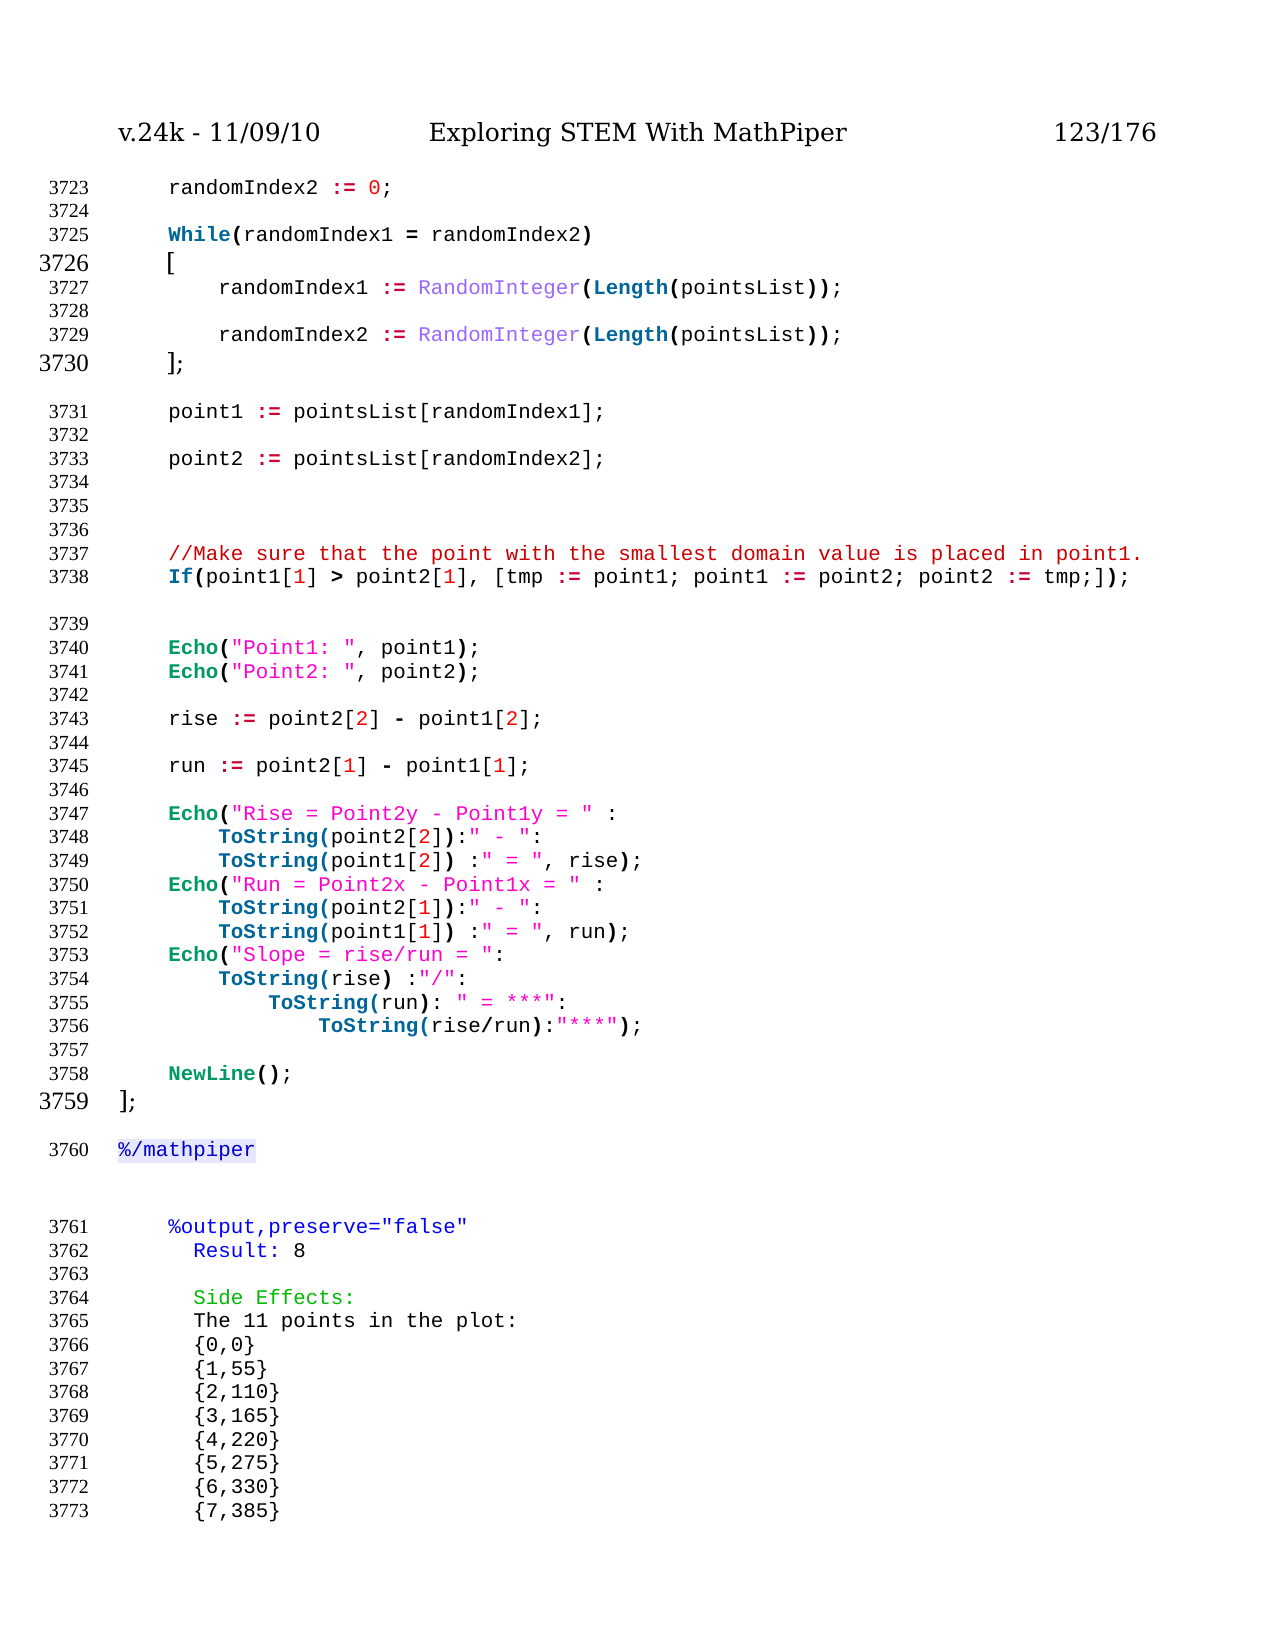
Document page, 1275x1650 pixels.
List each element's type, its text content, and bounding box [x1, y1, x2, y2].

text {4,220} [118, 1429, 1157, 1452]
text rise := point2[2] - point1[2]; [118, 708, 1157, 732]
text Echo("Slope = rise/run = ": [118, 944, 1157, 968]
text Echo("Rise = Point2y - Point1y = " : [118, 803, 1157, 826]
text [ [118, 248, 1157, 277]
text {1,55} [118, 1358, 1157, 1381]
text While(randomIndex1 = randomIndex2) [118, 224, 1157, 248]
text ToString(point2[1]):" - ": [118, 897, 1157, 921]
text {2,110} [118, 1381, 1157, 1405]
text ToString(point1[1]) :" = ", run); [118, 921, 1157, 944]
text ToString(point1[2]) :" = ", rise); [118, 850, 1157, 873]
text {6,330} [118, 1476, 1157, 1500]
text Result: 8 [118, 1239, 1157, 1263]
text randomIndex2 := 0; [118, 177, 1157, 200]
text {5,275} [118, 1452, 1157, 1476]
text ToString(point2[2]):" - ": [118, 826, 1157, 850]
text The 11 points in the plot: [118, 1311, 1157, 1334]
text %/mathpiper [118, 1139, 1157, 1163]
text point2 := pointsList[randomIndex2]; [118, 448, 1157, 472]
text If(point1[1] > point2[1], [tmp := point1; point1 := point2; point2 := tmp;]); [118, 566, 1157, 590]
text {7,385} [118, 1500, 1157, 1523]
text ToString(rise) :"/": [118, 968, 1157, 992]
text Echo("Point2: ", point2); [118, 661, 1157, 684]
text Echo("Run = Point2x - Point1x = " : [118, 873, 1157, 897]
text randomIndex2 := RandomInteger(Length(pointsList)); [118, 324, 1157, 348]
text {0,0} [118, 1334, 1157, 1358]
text ]; [118, 348, 1157, 377]
text ToString(rise/run):"***"); [118, 1015, 1157, 1039]
text run := point2[1] - point1[1]; [118, 755, 1157, 779]
text ToString(run): " = ***": [118, 992, 1157, 1015]
text Echo("Point1: ", point1); [118, 637, 1157, 661]
text randomIndex1 := RandomInteger(Length(pointsList)); [118, 277, 1157, 301]
text NewLine(); [118, 1063, 1157, 1086]
text ]; [118, 1086, 1157, 1116]
text {3,165} [118, 1405, 1157, 1429]
text %output,preserve="false" [118, 1216, 1157, 1239]
text //Make sure that the point with the smallest domain value is placed in point1. [118, 542, 1157, 566]
text point1 := pointsList[randomIndex1]; [118, 401, 1157, 424]
text Side Effects: [118, 1287, 1157, 1311]
